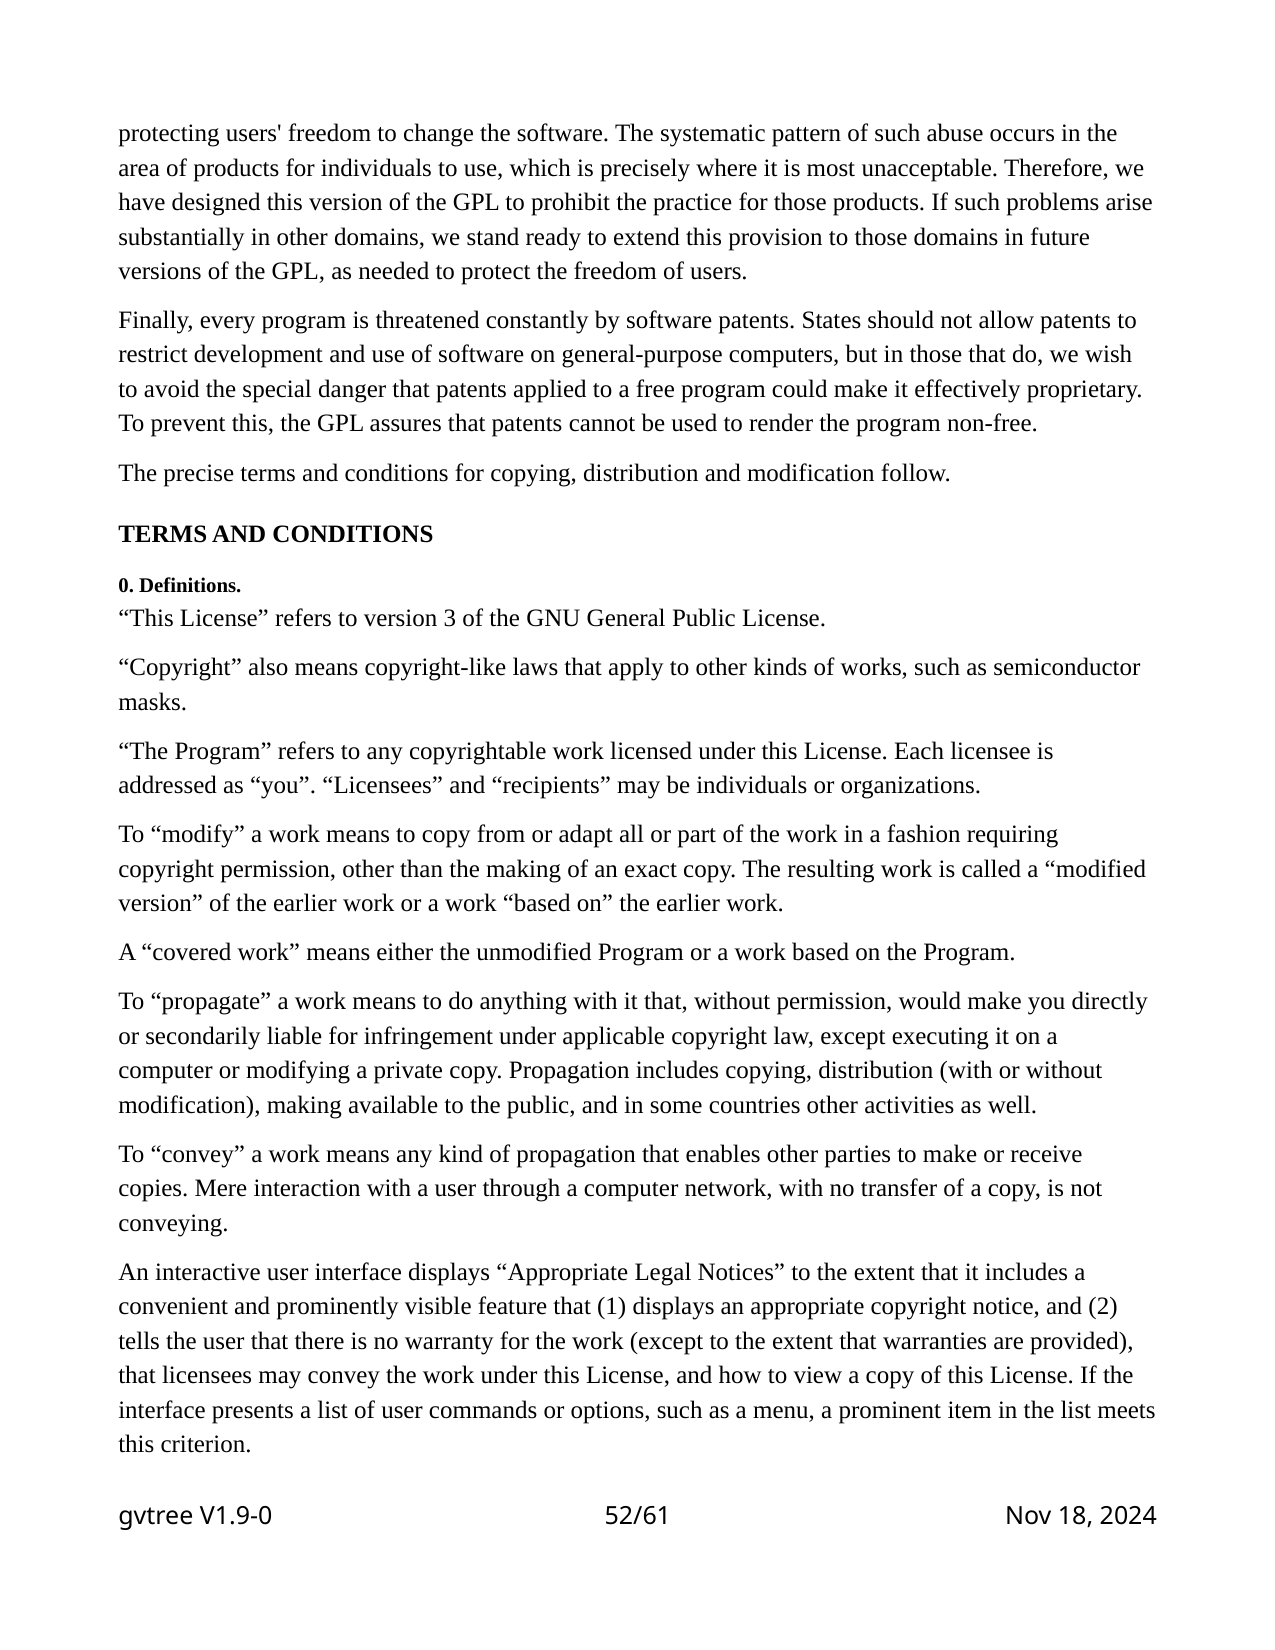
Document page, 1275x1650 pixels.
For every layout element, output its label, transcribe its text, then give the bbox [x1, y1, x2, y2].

subtitle 0. Definitions. [118, 573, 1157, 597]
text “Copyright” also means copyright-like laws that apply to other kinds of works, such as semiconductor masks. [118, 652, 1157, 716]
text “This License” refers to version 3 of the GNU General Public License. [118, 603, 1157, 632]
text “The Program” refers to any copyrightable work licensed under this License. Each licensee is addressed as “you”. “Licensees” and “recipients” may be individuals or organizations. [118, 736, 1157, 799]
text To “modify” a work means to copy from or adapt all or part of the work in a fashion requiring copyright permission, other than the making of an exact copy. The resulting work is called a “modified version” of the earlier work or a work “based on” the earlier work. [118, 819, 1157, 917]
text A “covered work” means either the unmodified Program or a work based on the Program. [118, 937, 1157, 966]
text protecting users' freedom to change the software. The systematic pattern of such abuse occurs in the area of products for individuals to use, which is precisely where it is most unacceptable. Therefore, we have designed this version of the GPL to prohibit the practice for those products. If such problems arise substantially in other domains, we stand ready to extend this provision to those domains in future versions of the GPL, as needed to protect the freedom of users. [118, 118, 1157, 285]
subtitle TERMS AND CONDITIONS [118, 519, 1157, 548]
text Finally, every program is threatened constantly by software patents. States should not allow patents to restrict development and use of software on general-purpose computers, but in those that do, we wish to avoid the special danger that patents applied to a free program could make it effectively proprietary. To prevent this, the GPL assures that patents cannot be used to render the program non-free. [118, 305, 1157, 437]
text To “convey” a work means any kind of propagation that enables other parties to make or receive copies. Mere interaction with a user through a computer network, with no transfer of a copy, is not conveying. [118, 1139, 1157, 1237]
text An interactive user interface displays “Appropriate Legal Notices” to the extent that it includes a convenient and prominently visible feature that (1) displays an appropriate copyright notice, and (2) tells the user that there is no warranty for the work (except to the extent that warranties are provided), that licensees may convey the work under this License, and how to view a copy of this License. If the interface presents a list of user commands or options, such as a menu, a prominent item in the list meets this criterion. [118, 1257, 1157, 1458]
text To “propagate” a work means to do anything with it that, without permission, would make you directly or secondarily liable for infringement under applicable copyright law, except executing it on a computer or modifying a private copy. Propagation includes copying, distribution (with or without modification), making available to the public, and in some countries other activities as well. [118, 986, 1157, 1119]
text The precise terms and conditions for copying, distribution and modification follow. [118, 458, 1157, 486]
